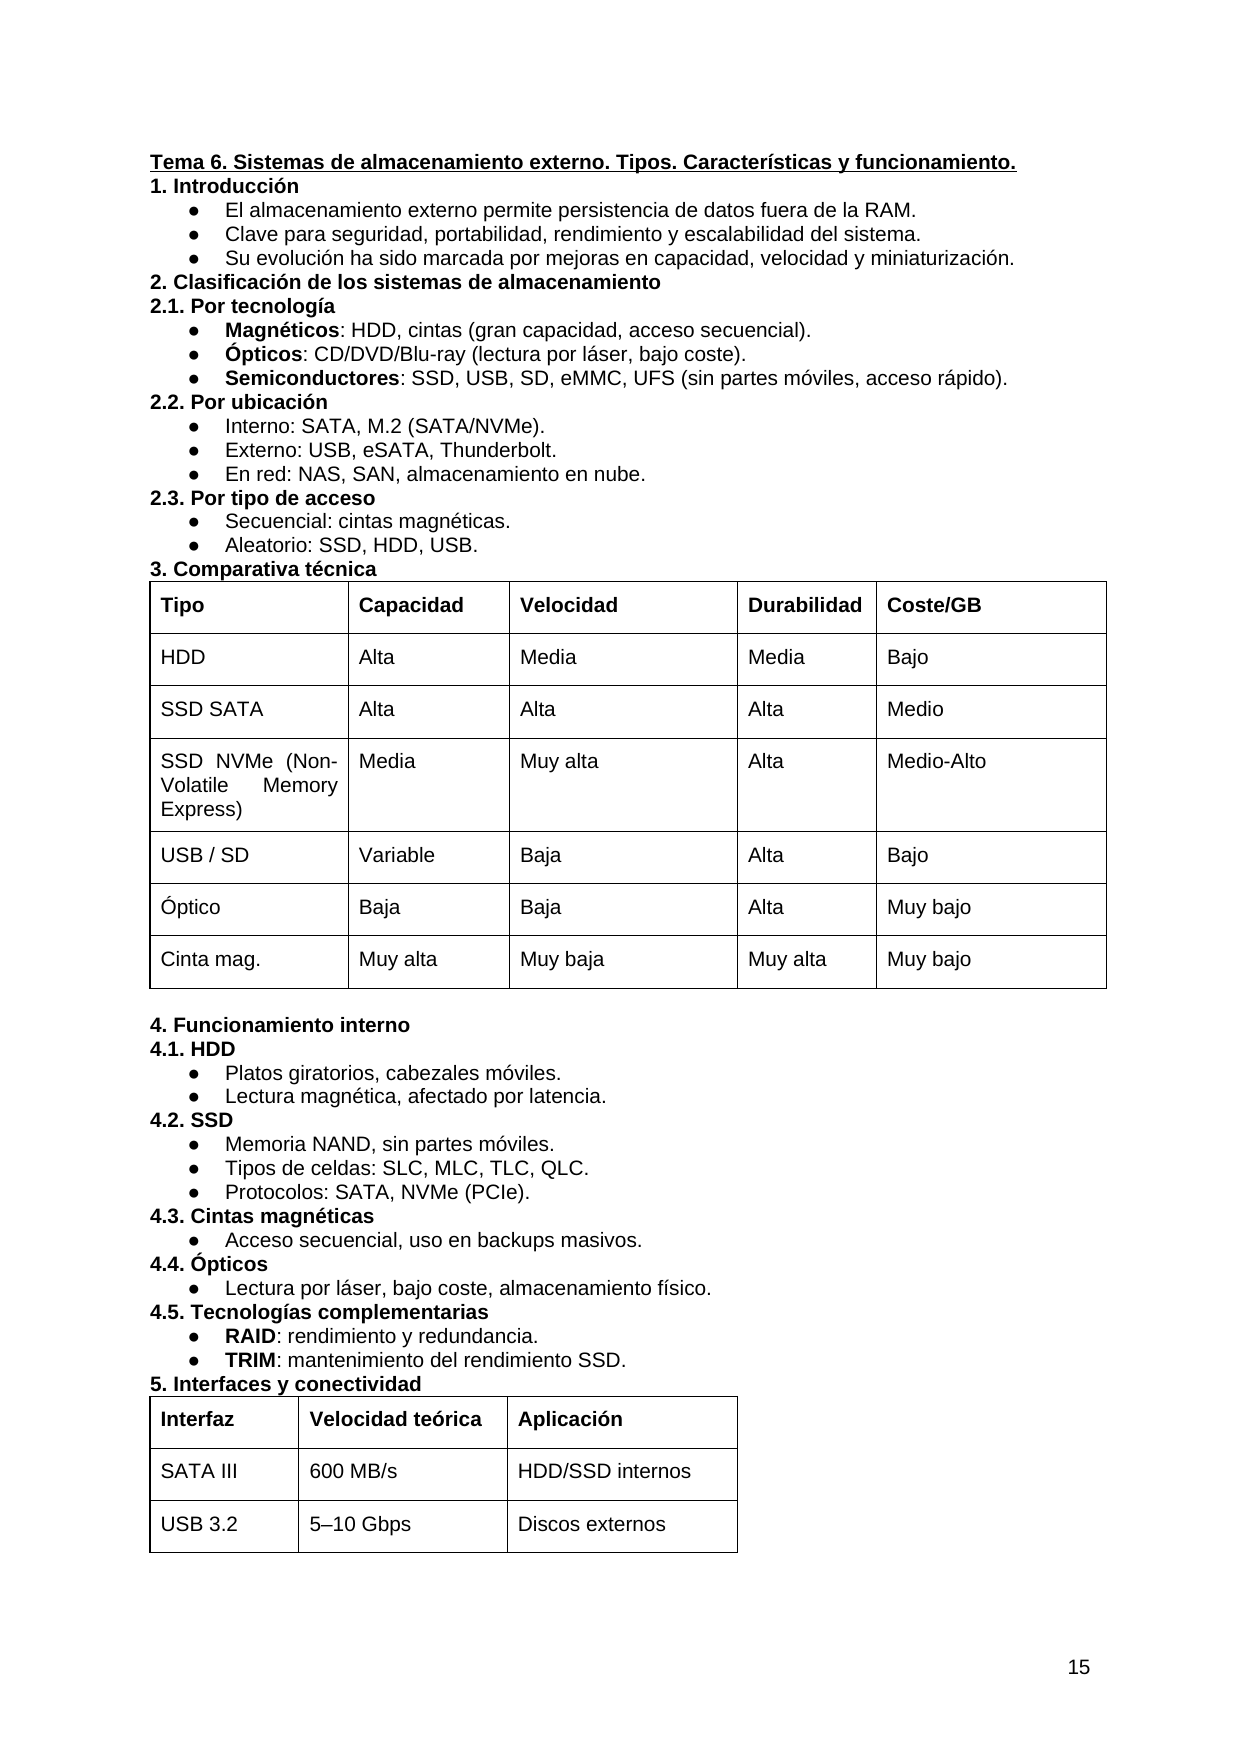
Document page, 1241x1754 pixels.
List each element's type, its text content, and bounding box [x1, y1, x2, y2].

table_cell Muy bajo [877, 936, 1106, 987]
table_header Velocidad teórica [299, 1397, 507, 1448]
list Aleatorio: SSD, HDD, USB. [187, 533, 1090, 557]
table_cell Alta [738, 686, 876, 737]
list Protocolos: SATA, NVMe (PCIe). [187, 1180, 1090, 1204]
table_cell SSD NVMe (Non-Volatile Memory Express) [151, 739, 348, 831]
subtitle 4.4. Ópticos [150, 1252, 1090, 1276]
table_cell Muy baja [510, 936, 737, 987]
list El almacenamiento externo permite persistencia de datos fuera de la RAM. [187, 198, 1090, 222]
table_cell Medio-Alto [877, 739, 1106, 831]
list Platos giratorios, cabezales móviles. [187, 1060, 1090, 1084]
table_cell Bajo [877, 832, 1106, 883]
table_cell HDD [151, 634, 348, 685]
list En red: NAS, SAN, almacenamiento en nube. [187, 461, 1090, 485]
subtitle 4.5. Tecnologías complementarias [150, 1300, 1090, 1324]
table_cell Alta [510, 686, 737, 737]
list Su evolución ha sido marcada por mejoras en capacidad, velocidad y miniaturización. [187, 246, 1090, 270]
list Clave para seguridad, portabilidad, rendimiento y escalabilidad del sistema. [187, 222, 1090, 246]
table_cell Variable [349, 832, 509, 883]
subtitle 2.3. Por tipo de acceso [150, 485, 1090, 509]
list TRIM: mantenimiento del rendimiento SSD. [187, 1348, 1090, 1372]
table_header Durabilidad [738, 582, 876, 633]
list Lectura magnética, afectado por latencia. [187, 1084, 1090, 1108]
subtitle 2.2. Por ubicación [150, 389, 1090, 413]
subtitle 4.1. HDD [150, 1036, 1090, 1060]
table_cell Muy alta [349, 936, 509, 987]
list Secuencial: cintas magnéticas. [187, 509, 1090, 533]
table_cell Bajo [877, 634, 1106, 685]
table_cell Muy alta [510, 739, 737, 831]
table_cell Medio [877, 686, 1106, 737]
table_cell Media [738, 634, 876, 685]
subtitle 4.3. Cintas magnéticas [150, 1204, 1090, 1228]
table_cell Óptico [151, 884, 348, 935]
table_cell USB 3.2 [151, 1501, 298, 1552]
subtitle 4. Funcionamiento interno [150, 1012, 1090, 1036]
table_cell 5–10 Gbps [299, 1501, 507, 1552]
subtitle 2. Clasificación de los sistemas de almacenamiento [150, 270, 1090, 294]
subtitle 4.2. SSD [150, 1108, 1090, 1132]
list Magnéticos: HDD, cintas (gran capacidad, acceso secuencial). [187, 318, 1090, 342]
subtitle Tema 6. Sistemas de almacenamiento externo. Tipos. Características y funcionamiento. [150, 150, 1090, 174]
table_header Aplicación [508, 1397, 737, 1448]
table_cell Alta [738, 832, 876, 883]
subtitle 5. Interfaces y conectividad [150, 1372, 1090, 1396]
table_cell Baja [349, 884, 509, 935]
table_header Interfaz [151, 1397, 298, 1448]
subtitle 3. Comparativa técnica [150, 557, 1090, 581]
table_cell Media [349, 739, 509, 831]
table_cell SATA III [151, 1449, 298, 1500]
list Externo: USB, eSATA, Thunderbolt. [187, 437, 1090, 461]
list Tipos de celdas: SLC, MLC, TLC, QLC. [187, 1156, 1090, 1180]
table_cell Alta [738, 739, 876, 831]
table_cell SSD SATA [151, 686, 348, 737]
table_cell Muy alta [738, 936, 876, 987]
table_header Velocidad [510, 582, 737, 633]
list Interno: SATA, M.2 (SATA/NVMe). [187, 413, 1090, 437]
table_cell Muy bajo [877, 884, 1106, 935]
table_cell USB / SD [151, 832, 348, 883]
table_cell Alta [738, 884, 876, 935]
list Ópticos: CD/DVD/Blu-ray (lectura por láser, bajo coste). [187, 342, 1090, 366]
list Memoria NAND, sin partes móviles. [187, 1132, 1090, 1156]
table_cell Media [510, 634, 737, 685]
table_cell Baja [510, 884, 737, 935]
table_cell Alta [349, 686, 509, 737]
list RAID: rendimiento y redundancia. [187, 1324, 1090, 1348]
table_cell Baja [510, 832, 737, 883]
table_header Tipo [151, 582, 348, 633]
table_cell HDD/SSD internos [508, 1449, 737, 1500]
table_header Capacidad [349, 582, 509, 633]
table_cell Discos externos [508, 1501, 737, 1552]
list Semiconductores: SSD, USB, SD, eMMC, UFS (sin partes móviles, acceso rápido). [187, 366, 1090, 389]
subtitle 1. Introducción [150, 174, 1090, 198]
table_header Coste/GB [877, 582, 1106, 633]
list Acceso secuencial, uso en backups masivos. [187, 1228, 1090, 1252]
table_cell Cinta mag. [151, 936, 348, 987]
list Lectura por láser, bajo coste, almacenamiento físico. [187, 1276, 1090, 1300]
table_cell Alta [349, 634, 509, 685]
table_cell 600 MB/s [299, 1449, 507, 1500]
subtitle 2.1. Por tecnología [150, 294, 1090, 318]
